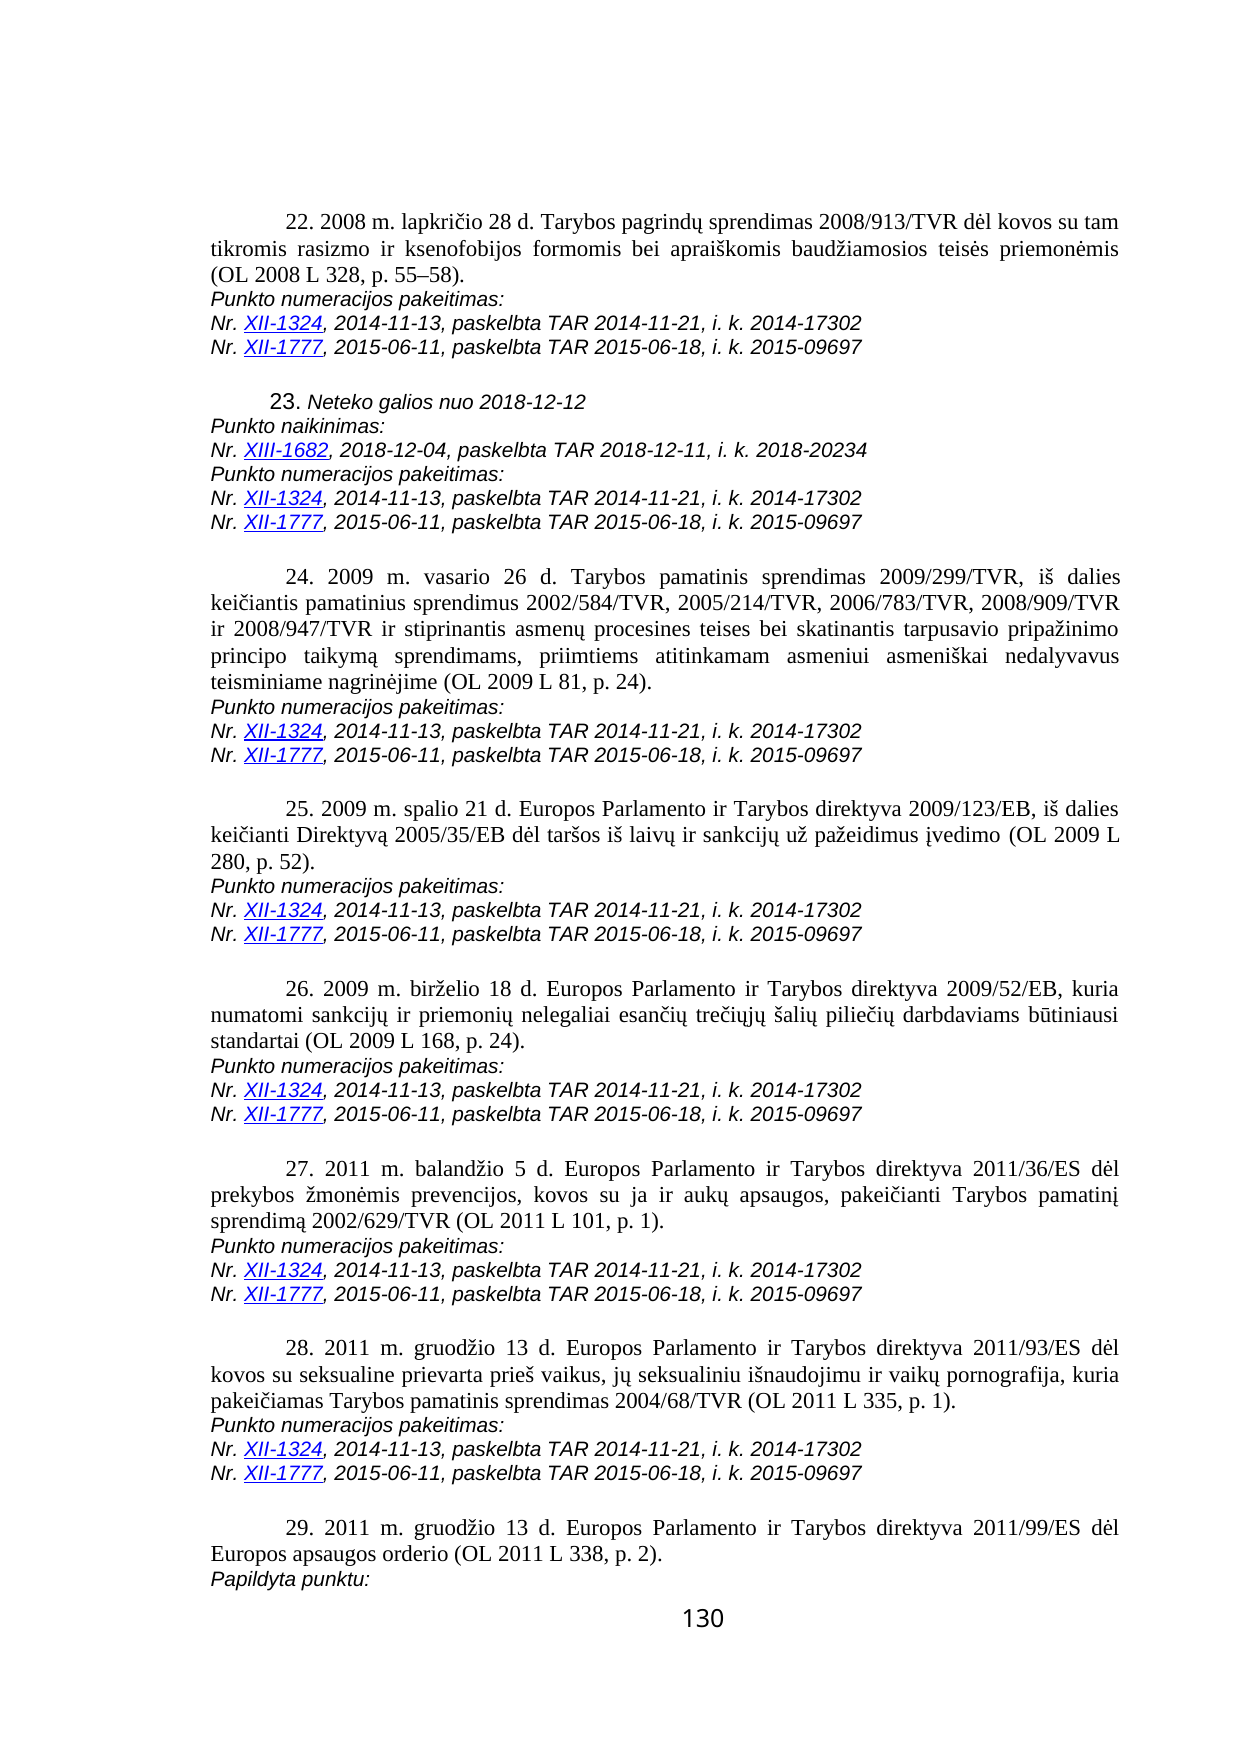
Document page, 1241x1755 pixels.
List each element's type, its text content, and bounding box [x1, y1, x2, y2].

text Punkto naikinimas: [210, 414, 1120, 438]
text Nr. XII-1324, 2014-11-13, paskelbta TAR 2014-11-21, i. k. 2014-17302 [210, 486, 1120, 510]
text Nr. XII-1777, 2015-06-11, paskelbta TAR 2015-06-18, i. k. 2015-09697 [210, 335, 1120, 359]
text 22. 2008 m. lapkričio 28 d. Tarybos pagrindų sprendimas 2008/913/TVR dėl kovos su tam tikromis rasizmo ir ksenofobijos formomis bei apraiškomis baudžiamosios teisės priemonėmis (OL 2008 L 328, p. 55–58). [210, 208, 1120, 287]
text Punkto numeracijos pakeitimas: [210, 1413, 1120, 1437]
text Nr. XII-1324, 2014-11-13, paskelbta TAR 2014-11-21, i. k. 2014-17302 [210, 1437, 1120, 1461]
text Punkto numeracijos pakeitimas: [210, 287, 1120, 311]
text 28. 2011 m. gruodžio 13 d. Europos Parlamento ir Tarybos direktyva 2011/93/ES dėl kovos su seksualine prievarta prieš vaikus, jų seksualiniu išnaudojimu ir vaikų pornografija, kuria pakeičiamas Tarybos pamatinis sprendimas 2004/68/TVR (OL 2011 L 335, p. 1). [210, 1334, 1120, 1413]
text 25. 2009 m. spalio 21 d. Europos Parlamento ir Tarybos direktyva 2009/123/EB, iš dalies keičianti Direktyvą 2005/35/EB dėl taršos iš laivų ir sankcijų už pažeidimus įvedimo (OL 2009 L 280, p. 52). [210, 795, 1120, 874]
text 24. 2009 m. vasario 26 d. Tarybos pamatinis sprendimas 2009/299/TVR, iš dalies keičiantis pamatinius sprendimus 2002/584/TVR, 2005/214/TVR, 2006/783/TVR, 2008/909/TVR ir 2008/947/TVR ir stiprinantis asmenų procesines teises bei skatinantis tarpusavio pripažinimo principo taikymą sprendimams, priimtiems atitinkamam asmeniui asmeniškai nedalyvavus teisminiame nagrinėjime (OL 2009 L 81, p. 24). [210, 563, 1120, 694]
text Nr. XII-1777, 2015-06-11, paskelbta TAR 2015-06-18, i. k. 2015-09697 [210, 1461, 1120, 1485]
text Nr. XII-1777, 2015-06-11, paskelbta TAR 2015-06-18, i. k. 2015-09697 [210, 510, 1120, 534]
text Punkto numeracijos pakeitimas: [210, 874, 1120, 898]
text Nr. XII-1324, 2014-11-13, paskelbta TAR 2014-11-21, i. k. 2014-17302 [210, 718, 1120, 742]
text Punkto numeracijos pakeitimas: [210, 1054, 1120, 1078]
text 23. Neteko galios nuo 2018-12-12 [210, 388, 1120, 414]
text Nr. XII-1324, 2014-11-13, paskelbta TAR 2014-11-21, i. k. 2014-17302 [210, 898, 1120, 922]
text Nr. XII-1777, 2015-06-11, paskelbta TAR 2015-06-18, i. k. 2015-09697 [210, 742, 1120, 766]
text Punkto numeracijos pakeitimas: [210, 462, 1120, 486]
text Nr. XII-1324, 2014-11-13, paskelbta TAR 2014-11-21, i. k. 2014-17302 [210, 1258, 1120, 1282]
text Nr. XII-1777, 2015-06-11, paskelbta TAR 2015-06-18, i. k. 2015-09697 [210, 922, 1120, 946]
text Nr. XII-1324, 2014-11-13, paskelbta TAR 2014-11-21, i. k. 2014-17302 [210, 311, 1120, 335]
text Nr. XII-1324, 2014-11-13, paskelbta TAR 2014-11-21, i. k. 2014-17302 [210, 1078, 1120, 1102]
text 26. 2009 m. birželio 18 d. Europos Parlamento ir Tarybos direktyva 2009/52/EB, kuria numatomi sankcijų ir priemonių nelegaliai esančių trečiųjų šalių piliečių darbdaviams būtiniausi standartai (OL 2009 L 168, p. 24). [210, 975, 1120, 1054]
text 29. 2011 m. gruodžio 13 d. Europos Parlamento ir Tarybos direktyva 2011/99/ES dėl Europos apsaugos orderio (OL 2011 L 338, p. 2). [210, 1514, 1120, 1567]
text Nr. XII-1777, 2015-06-11, paskelbta TAR 2015-06-18, i. k. 2015-09697 [210, 1102, 1120, 1126]
text 27. 2011 m. balandžio 5 d. Europos Parlamento ir Tarybos direktyva 2011/36/ES dėl prekybos žmonėmis prevencijos, kovos su ja ir aukų apsaugos, pakeičianti Tarybos pamatinį sprendimą 2002/629/TVR (OL 2011 L 101, p. 1). [210, 1154, 1120, 1234]
text Nr. XII-1777, 2015-06-11, paskelbta TAR 2015-06-18, i. k. 2015-09697 [210, 1282, 1120, 1306]
text Nr. XIII-1682, 2018-12-04, paskelbta TAR 2018-12-11, i. k. 2018-20234 [210, 438, 1120, 462]
text Papildyta punktu: [210, 1567, 1120, 1591]
text Punkto numeracijos pakeitimas: [210, 694, 1120, 718]
text Punkto numeracijos pakeitimas: [210, 1234, 1120, 1258]
